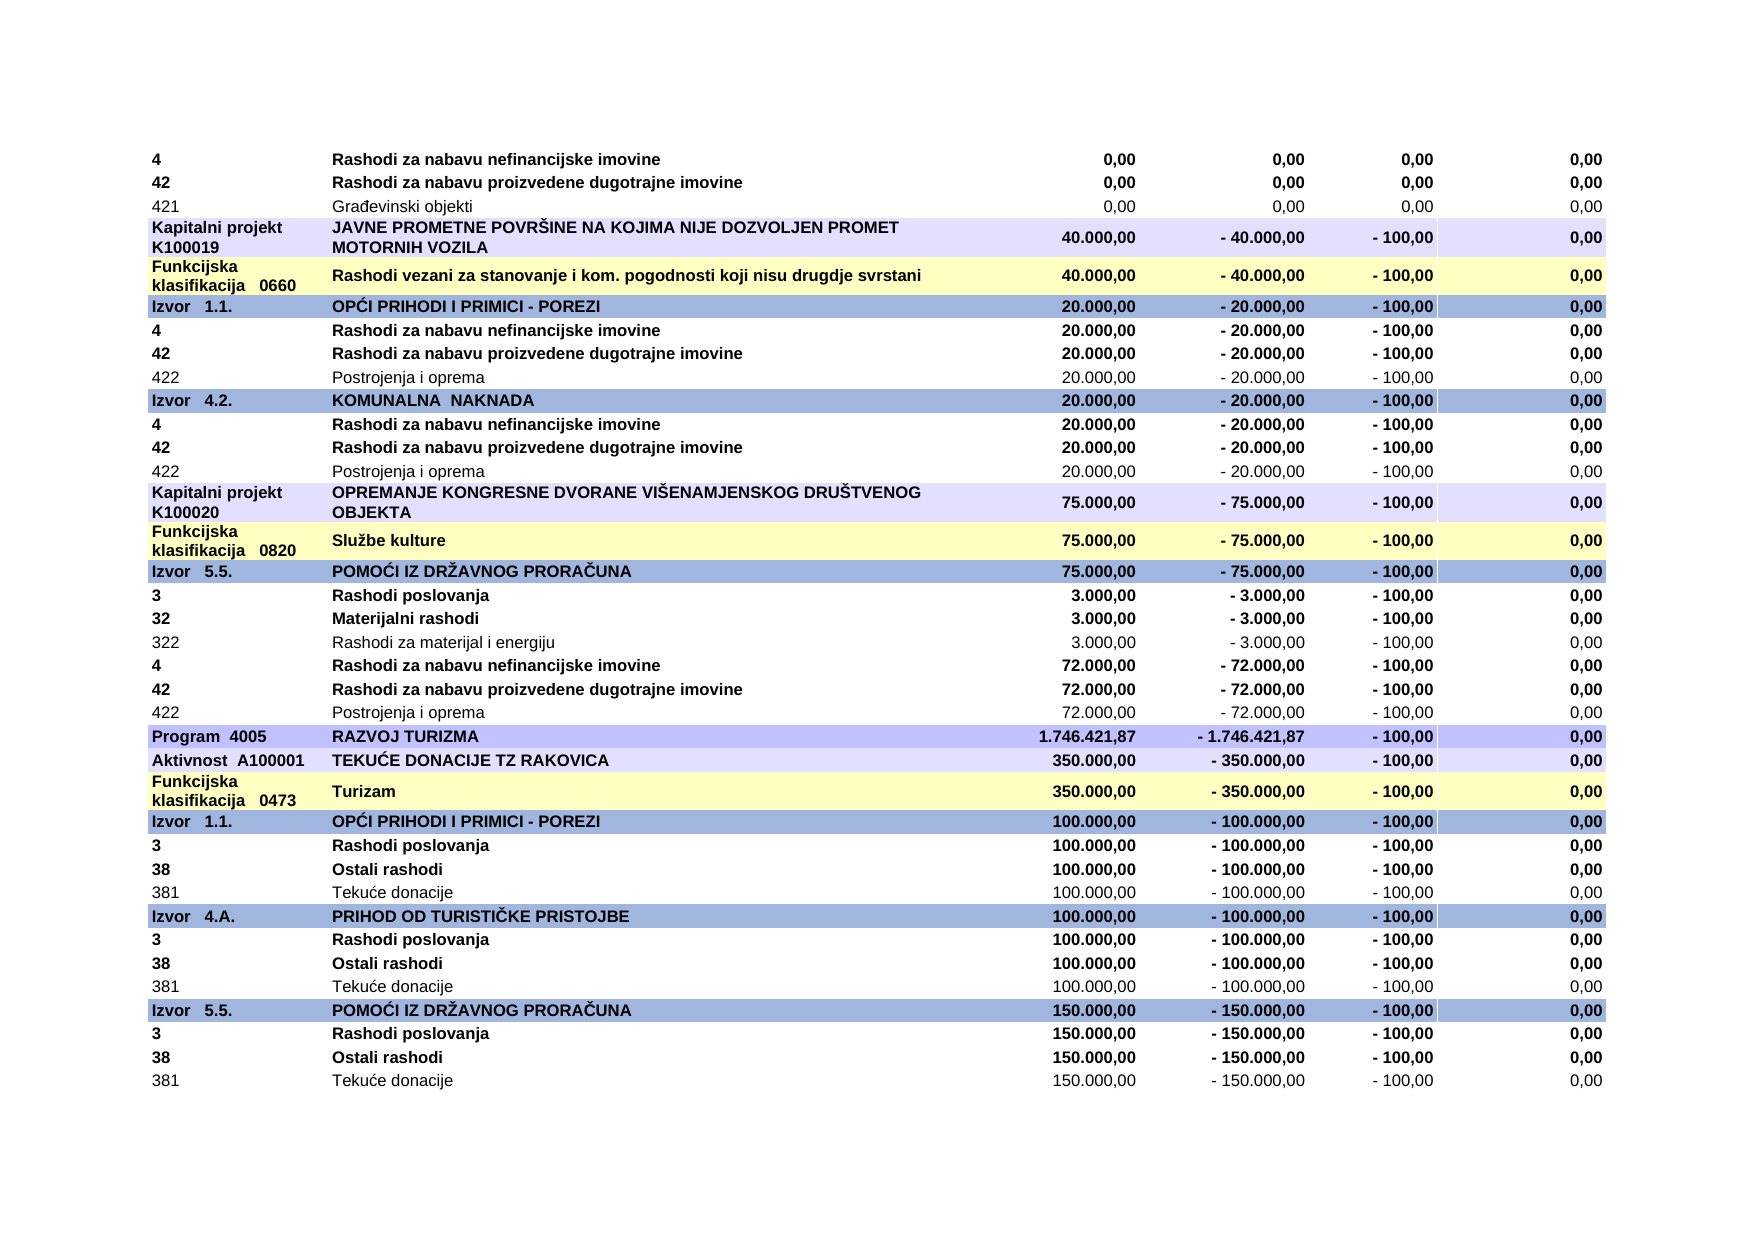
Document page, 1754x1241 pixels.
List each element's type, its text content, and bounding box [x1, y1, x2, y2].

table_cell PRIHOD OD TURISTIČKE PRISTOJBE [328, 904, 971, 928]
table_cell 0,00 [1438, 342, 1606, 366]
table_cell 3 [148, 834, 328, 857]
table_cell 422 [148, 366, 328, 389]
table_cell 32 [148, 607, 328, 631]
table_cell - 75.000,00 [1140, 560, 1309, 583]
table_cell Rashodi za nabavu proizvedene dugotrajne imovine [328, 436, 971, 460]
table_cell - 40.000,00 [1140, 218, 1309, 257]
table_cell Ostali rashodi [328, 951, 971, 975]
table_cell - 20.000,00 [1140, 389, 1309, 413]
table_cell - 100,00 [1309, 295, 1437, 318]
table_cell OPĆI PRIHODI I PRIMICI - POREZI [328, 810, 971, 834]
table_cell 100.000,00 [971, 810, 1140, 834]
table_cell 0,00 [1438, 1069, 1606, 1093]
table_cell 0,00 [1438, 1022, 1606, 1046]
table_cell OPĆI PRIHODI I PRIMICI - POREZI [328, 295, 971, 318]
table_cell - 100,00 [1309, 999, 1437, 1022]
table_cell - 100,00 [1309, 607, 1437, 631]
table_cell - 100,00 [1309, 678, 1437, 701]
table_cell 0,00 [1438, 257, 1606, 295]
table_cell 0,00 [1309, 195, 1437, 218]
table_cell - 100.000,00 [1140, 857, 1309, 881]
table_cell 0,00 [1438, 999, 1606, 1022]
table_cell 0,00 [971, 171, 1140, 195]
table_cell 38 [148, 857, 328, 881]
table_cell 150.000,00 [971, 999, 1140, 1022]
table_cell 20.000,00 [971, 460, 1140, 483]
table_cell - 100,00 [1309, 257, 1437, 295]
table_cell 42 [148, 436, 328, 460]
table_cell - 100,00 [1309, 218, 1437, 257]
table_cell Funkcijska klasifikacija 0660 [148, 257, 328, 295]
table_cell - 100,00 [1309, 1069, 1437, 1093]
table_cell Rashodi poslovanja [328, 584, 971, 607]
table_cell 381 [148, 1069, 328, 1093]
table_cell 100.000,00 [971, 857, 1140, 881]
table_cell 350.000,00 [971, 748, 1140, 772]
table_cell Ostali rashodi [328, 857, 971, 881]
table_cell 0,00 [1438, 584, 1606, 607]
table_cell 0,00 [1438, 725, 1606, 748]
table_cell - 100,00 [1309, 881, 1437, 904]
table_cell 0,00 [1140, 195, 1309, 218]
table_cell - 20.000,00 [1140, 413, 1309, 436]
table_cell Izvor 1.1. [148, 810, 328, 834]
table_cell 3.000,00 [971, 607, 1140, 631]
table_cell 40.000,00 [971, 257, 1140, 295]
table_cell Rashodi za nabavu proizvedene dugotrajne imovine [328, 342, 971, 366]
table_cell 72.000,00 [971, 701, 1140, 725]
table_cell - 100,00 [1309, 857, 1437, 881]
table_cell Materijalni rashodi [328, 607, 971, 631]
table_cell - 100.000,00 [1140, 810, 1309, 834]
table_cell - 20.000,00 [1140, 366, 1309, 389]
table_cell 0,00 [1438, 951, 1606, 975]
table_cell 0,00 [1438, 218, 1606, 257]
table_cell JAVNE PROMETNE POVRŠINE NA KOJIMA NIJE DOZVOLJEN PROMET MOTORNIH VOZILA [328, 218, 971, 257]
table_cell Rashodi vezani za stanovanje i kom. pogodnosti koji nisu drugdje svrstani [328, 257, 971, 295]
table_cell RAZVOJ TURIZMA [328, 725, 971, 748]
table_cell 40.000,00 [971, 218, 1140, 257]
table_cell 100.000,00 [971, 928, 1140, 951]
table_cell Turizam [328, 772, 971, 810]
table_cell 72.000,00 [971, 678, 1140, 701]
table_cell - 100,00 [1309, 975, 1437, 998]
table_cell - 100,00 [1309, 560, 1437, 583]
table_cell 0,00 [1438, 460, 1606, 483]
table_cell - 20.000,00 [1140, 319, 1309, 342]
table_cell - 100,00 [1309, 834, 1437, 857]
table_cell Postrojenja i oprema [328, 366, 971, 389]
table_cell Program 4005 [148, 725, 328, 748]
table_cell Rashodi za nabavu proizvedene dugotrajne imovine [328, 171, 971, 195]
table_cell 42 [148, 342, 328, 366]
table_cell - 100,00 [1309, 748, 1437, 772]
table_cell - 350.000,00 [1140, 748, 1309, 772]
table_cell 0,00 [1438, 560, 1606, 583]
table_cell 100.000,00 [971, 881, 1140, 904]
table_cell - 1.746.421,87 [1140, 725, 1309, 748]
table_cell Izvor 1.1. [148, 295, 328, 318]
table_cell 0,00 [1438, 389, 1606, 413]
table_cell 0,00 [1309, 171, 1437, 195]
table_cell - 100,00 [1309, 1046, 1437, 1069]
table_cell 100.000,00 [971, 834, 1140, 857]
table_cell - 100.000,00 [1140, 881, 1309, 904]
table_cell - 100,00 [1309, 436, 1437, 460]
table_cell 0,00 [1438, 701, 1606, 725]
table_cell Aktivnost A100001 [148, 748, 328, 772]
table_cell - 3.000,00 [1140, 631, 1309, 654]
table_cell 4 [148, 413, 328, 436]
table_cell 0,00 [1438, 748, 1606, 772]
table_cell 0,00 [1438, 413, 1606, 436]
table_cell 3.000,00 [971, 631, 1140, 654]
table_cell - 20.000,00 [1140, 295, 1309, 318]
table_cell - 100,00 [1309, 522, 1437, 560]
table_cell - 40.000,00 [1140, 257, 1309, 295]
table_cell Rashodi za nabavu nefinancijske imovine [328, 654, 971, 678]
table_cell Građevinski objekti [328, 195, 971, 218]
table_cell KOMUNALNA NAKNADA [328, 389, 971, 413]
table_cell - 100,00 [1309, 366, 1437, 389]
table_cell Funkcijska klasifikacija 0473 [148, 772, 328, 810]
table_cell Izvor 5.5. [148, 560, 328, 583]
table_cell 0,00 [1438, 904, 1606, 928]
table_cell 150.000,00 [971, 1046, 1140, 1069]
table_cell 350.000,00 [971, 772, 1140, 810]
table_cell - 3.000,00 [1140, 607, 1309, 631]
table_cell Tekuće donacije [328, 1069, 971, 1093]
table_cell Postrojenja i oprema [328, 701, 971, 725]
table_cell - 72.000,00 [1140, 678, 1309, 701]
table_cell 100.000,00 [971, 975, 1140, 998]
table_cell 20.000,00 [971, 319, 1140, 342]
table_cell 381 [148, 881, 328, 904]
table_cell 0,00 [1438, 834, 1606, 857]
table_cell - 100,00 [1309, 460, 1437, 483]
table_cell - 100,00 [1309, 631, 1437, 654]
table_cell 0,00 [1438, 928, 1606, 951]
table_cell 422 [148, 701, 328, 725]
table_cell 1.746.421,87 [971, 725, 1140, 748]
table_cell 100.000,00 [971, 904, 1140, 928]
table_cell 422 [148, 460, 328, 483]
table_cell - 350.000,00 [1140, 772, 1309, 810]
table_cell - 100,00 [1309, 772, 1437, 810]
table_cell Rashodi poslovanja [328, 1022, 971, 1046]
table_cell 0,00 [971, 195, 1140, 218]
table_cell 20.000,00 [971, 295, 1140, 318]
table_cell - 100,00 [1309, 951, 1437, 975]
table_cell 0,00 [1309, 148, 1437, 171]
table_cell 42 [148, 171, 328, 195]
table_cell - 100.000,00 [1140, 951, 1309, 975]
table_cell - 20.000,00 [1140, 342, 1309, 366]
table_cell 0,00 [1438, 810, 1606, 834]
table_cell Rashodi za nabavu nefinancijske imovine [328, 148, 971, 171]
table_cell 0,00 [1438, 678, 1606, 701]
table_cell - 150.000,00 [1140, 1022, 1309, 1046]
table_cell - 100,00 [1309, 413, 1437, 436]
table_cell 38 [148, 951, 328, 975]
table_cell - 100,00 [1309, 904, 1437, 928]
table_cell 3 [148, 928, 328, 951]
table_cell 4 [148, 148, 328, 171]
table_cell - 100,00 [1309, 701, 1437, 725]
table_cell 75.000,00 [971, 560, 1140, 583]
table_cell 4 [148, 319, 328, 342]
table_cell Kapitalni projekt K100020 [148, 483, 328, 522]
table_cell - 75.000,00 [1140, 522, 1309, 560]
table_cell 4 [148, 654, 328, 678]
table_cell 0,00 [1438, 522, 1606, 560]
table_cell - 3.000,00 [1140, 584, 1309, 607]
table_cell 322 [148, 631, 328, 654]
table_cell OPREMANJE KONGRESNE DVORANE VIŠENAMJENSKOG DRUŠTVENOG OBJEKTA [328, 483, 971, 522]
table_cell - 100,00 [1309, 725, 1437, 748]
table_cell 0,00 [1140, 148, 1309, 171]
table_cell 3 [148, 1022, 328, 1046]
table_cell Rashodi poslovanja [328, 834, 971, 857]
table_cell Rashodi za nabavu proizvedene dugotrajne imovine [328, 678, 971, 701]
table_cell 0,00 [1438, 295, 1606, 318]
table_cell Izvor 4.2. [148, 389, 328, 413]
table_cell Tekuće donacije [328, 881, 971, 904]
table_cell 72.000,00 [971, 654, 1140, 678]
table_cell 0,00 [1438, 319, 1606, 342]
table_cell 100.000,00 [971, 951, 1140, 975]
table_cell - 20.000,00 [1140, 436, 1309, 460]
table_cell 0,00 [1438, 171, 1606, 195]
table_cell 0,00 [1438, 436, 1606, 460]
table_cell 42 [148, 678, 328, 701]
table_cell - 20.000,00 [1140, 460, 1309, 483]
table_cell 0,00 [1140, 171, 1309, 195]
table_cell - 100,00 [1309, 928, 1437, 951]
table_cell - 75.000,00 [1140, 483, 1309, 522]
table_cell - 100,00 [1309, 342, 1437, 366]
table_cell 3.000,00 [971, 584, 1140, 607]
table_cell 75.000,00 [971, 522, 1140, 560]
table_cell 150.000,00 [971, 1069, 1140, 1093]
table_cell Ostali rashodi [328, 1046, 971, 1069]
table_cell - 100.000,00 [1140, 928, 1309, 951]
table_cell 0,00 [1438, 857, 1606, 881]
table_cell - 100.000,00 [1140, 904, 1309, 928]
table_cell - 100.000,00 [1140, 834, 1309, 857]
table_cell - 100,00 [1309, 654, 1437, 678]
table_cell 20.000,00 [971, 389, 1140, 413]
table_cell Funkcijska klasifikacija 0820 [148, 522, 328, 560]
table_cell POMOĆI IZ DRŽAVNOG PRORAČUNA [328, 560, 971, 583]
table_cell 0,00 [1438, 483, 1606, 522]
table_cell 0,00 [971, 148, 1140, 171]
table_cell 0,00 [1438, 631, 1606, 654]
table_cell - 100,00 [1309, 584, 1437, 607]
table_cell - 100.000,00 [1140, 975, 1309, 998]
table_cell - 72.000,00 [1140, 654, 1309, 678]
table_cell Rashodi za nabavu nefinancijske imovine [328, 319, 971, 342]
table_cell 20.000,00 [971, 342, 1140, 366]
table_cell - 150.000,00 [1140, 1046, 1309, 1069]
table_cell POMOĆI IZ DRŽAVNOG PRORAČUNA [328, 999, 971, 1022]
table_cell 20.000,00 [971, 366, 1140, 389]
table_cell Izvor 4.A. [148, 904, 328, 928]
table_cell - 100,00 [1309, 1022, 1437, 1046]
table_cell 75.000,00 [971, 483, 1140, 522]
table_cell 0,00 [1438, 654, 1606, 678]
table_cell 381 [148, 975, 328, 998]
table_cell - 72.000,00 [1140, 701, 1309, 725]
table_cell Tekuće donacije [328, 975, 971, 998]
table_cell - 100,00 [1309, 483, 1437, 522]
table_cell - 150.000,00 [1140, 1069, 1309, 1093]
table_cell - 100,00 [1309, 319, 1437, 342]
table_cell - 100,00 [1309, 810, 1437, 834]
table_cell 0,00 [1438, 975, 1606, 998]
table_cell Izvor 5.5. [148, 999, 328, 1022]
table_cell 0,00 [1438, 607, 1606, 631]
table_cell 0,00 [1438, 195, 1606, 218]
table_cell 0,00 [1438, 148, 1606, 171]
table_cell Postrojenja i oprema [328, 460, 971, 483]
table_cell 421 [148, 195, 328, 218]
table_cell Kapitalni projekt K100019 [148, 218, 328, 257]
table_cell 20.000,00 [971, 436, 1140, 460]
table_cell Rashodi za nabavu nefinancijske imovine [328, 413, 971, 436]
table_cell 3 [148, 584, 328, 607]
table_cell 0,00 [1438, 1046, 1606, 1069]
table_cell Službe kulture [328, 522, 971, 560]
table_cell 0,00 [1438, 366, 1606, 389]
table_cell Rashodi poslovanja [328, 928, 971, 951]
table_cell - 150.000,00 [1140, 999, 1309, 1022]
table_cell 0,00 [1438, 772, 1606, 810]
table_cell 20.000,00 [971, 413, 1140, 436]
table_cell 150.000,00 [971, 1022, 1140, 1046]
table_cell 0,00 [1438, 881, 1606, 904]
table_cell TEKUĆE DONACIJE TZ RAKOVICA [328, 748, 971, 772]
table_cell 38 [148, 1046, 328, 1069]
table_cell Rashodi za materijal i energiju [328, 631, 971, 654]
table_cell - 100,00 [1309, 389, 1437, 413]
